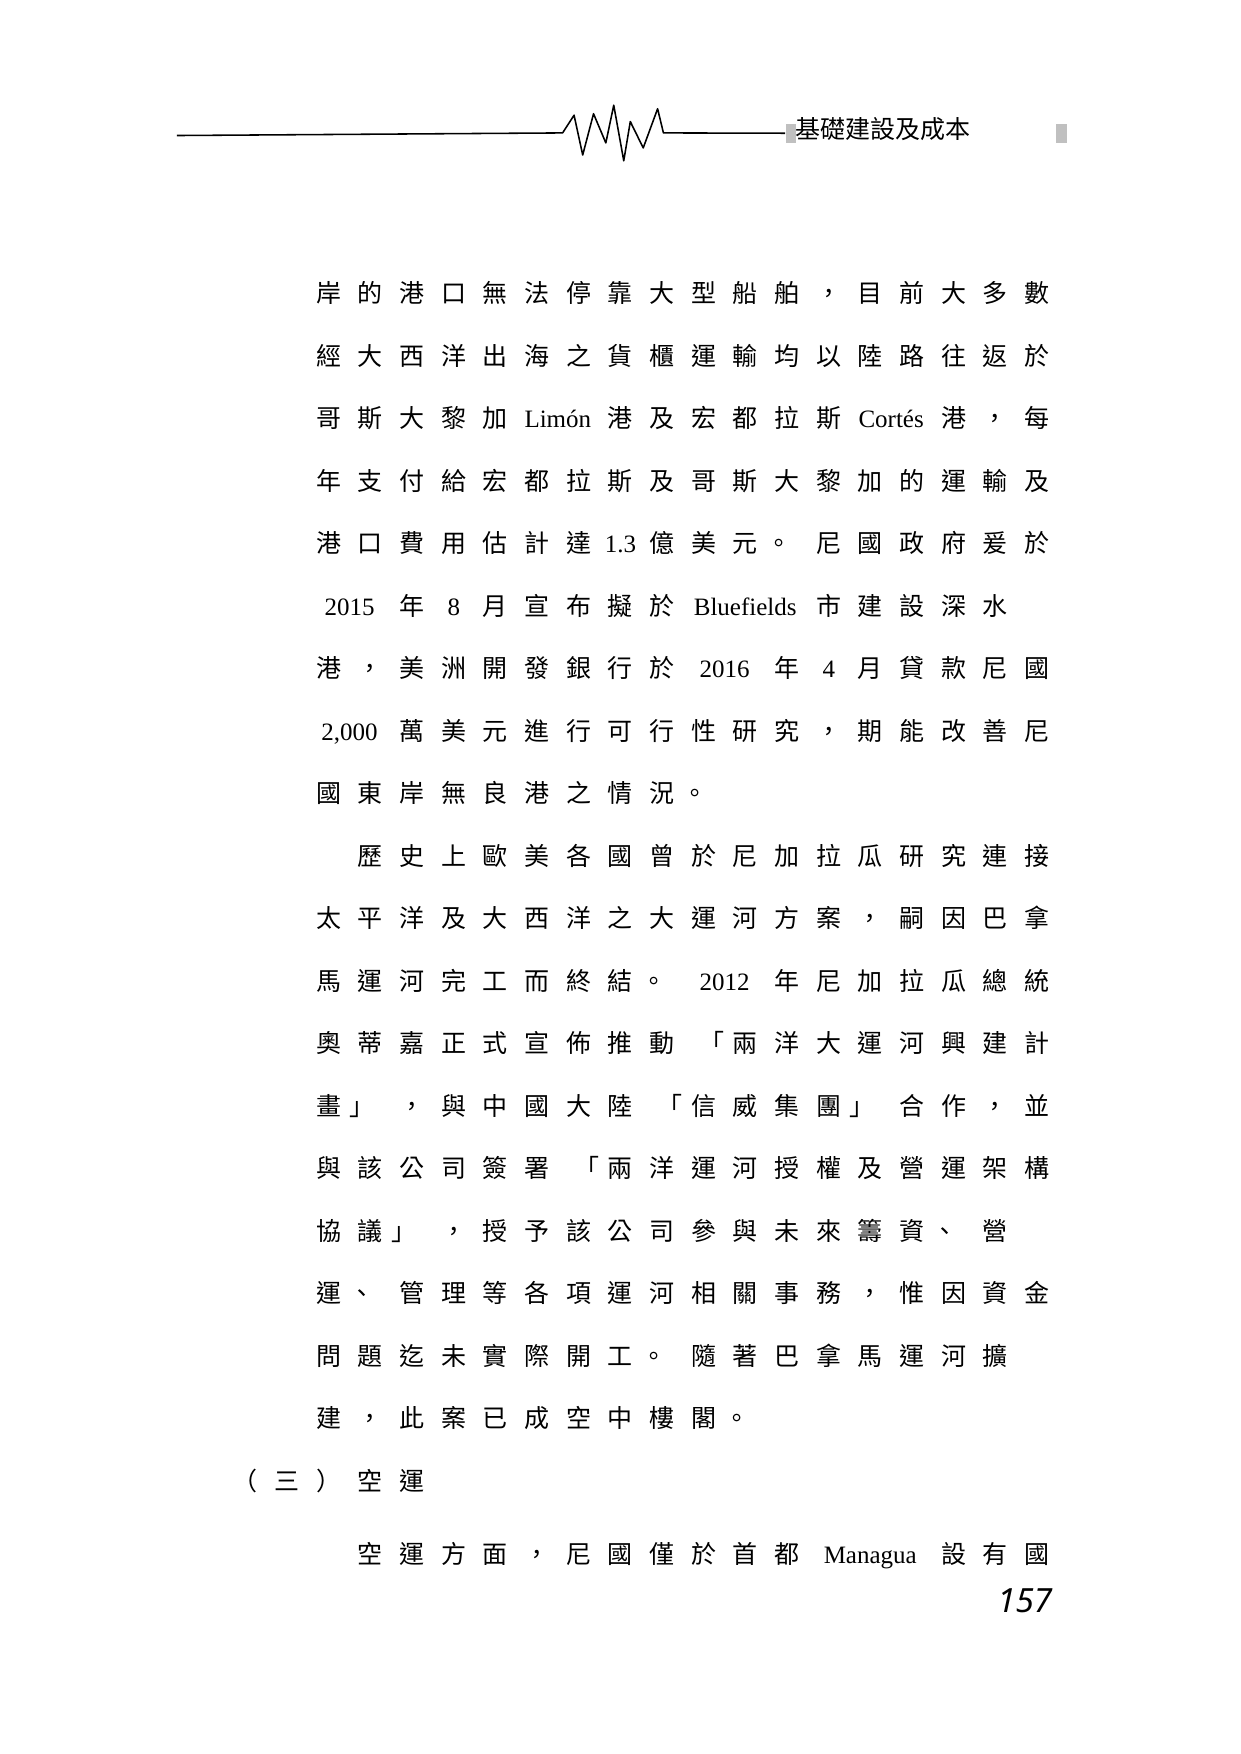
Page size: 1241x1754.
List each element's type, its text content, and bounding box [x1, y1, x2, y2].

text 岸的港口無法停靠大型船舶，目前大多數經大西洋出海之貨櫃運輸均以陸路往返於哥斯大黎加Limón港及宏都拉斯Cortés港，每年支付給宏都拉斯及哥斯大黎加的運輸及港口費用估計達1.3億美元。尼國政府爰於2015年8月宣布擬於Bluefields市建設深水港，美洲開發銀行於2016年4月貸款尼國2,000萬美元進行可行性研究，期能改善尼國東岸無良港之情況。 [281, 250, 1058, 813]
text （三）空運 [207, 1438, 1058, 1500]
text 空運方面，尼國僅於首都Managua設有國 [281, 1500, 1058, 1563]
text 歷史上歐美各國曾於尼加拉瓜研究連接太平洋及大西洋之大運河方案，嗣因巴拿馬運河完工而終結。2012年尼加拉瓜總統奧蒂嘉正式宣佈推動「兩洋大運河興建計畫」，與中國大陸「信威集團」合作，並與該公司簽署「兩洋運河授權及營運架構協議」，授予該公司參與未來籌資、營運、管理等各項運河相關事務，惟因資金問題迄未實際開工。隨著巴拿馬運河擴建，此案已成空中樓閣。 [281, 813, 1058, 1438]
